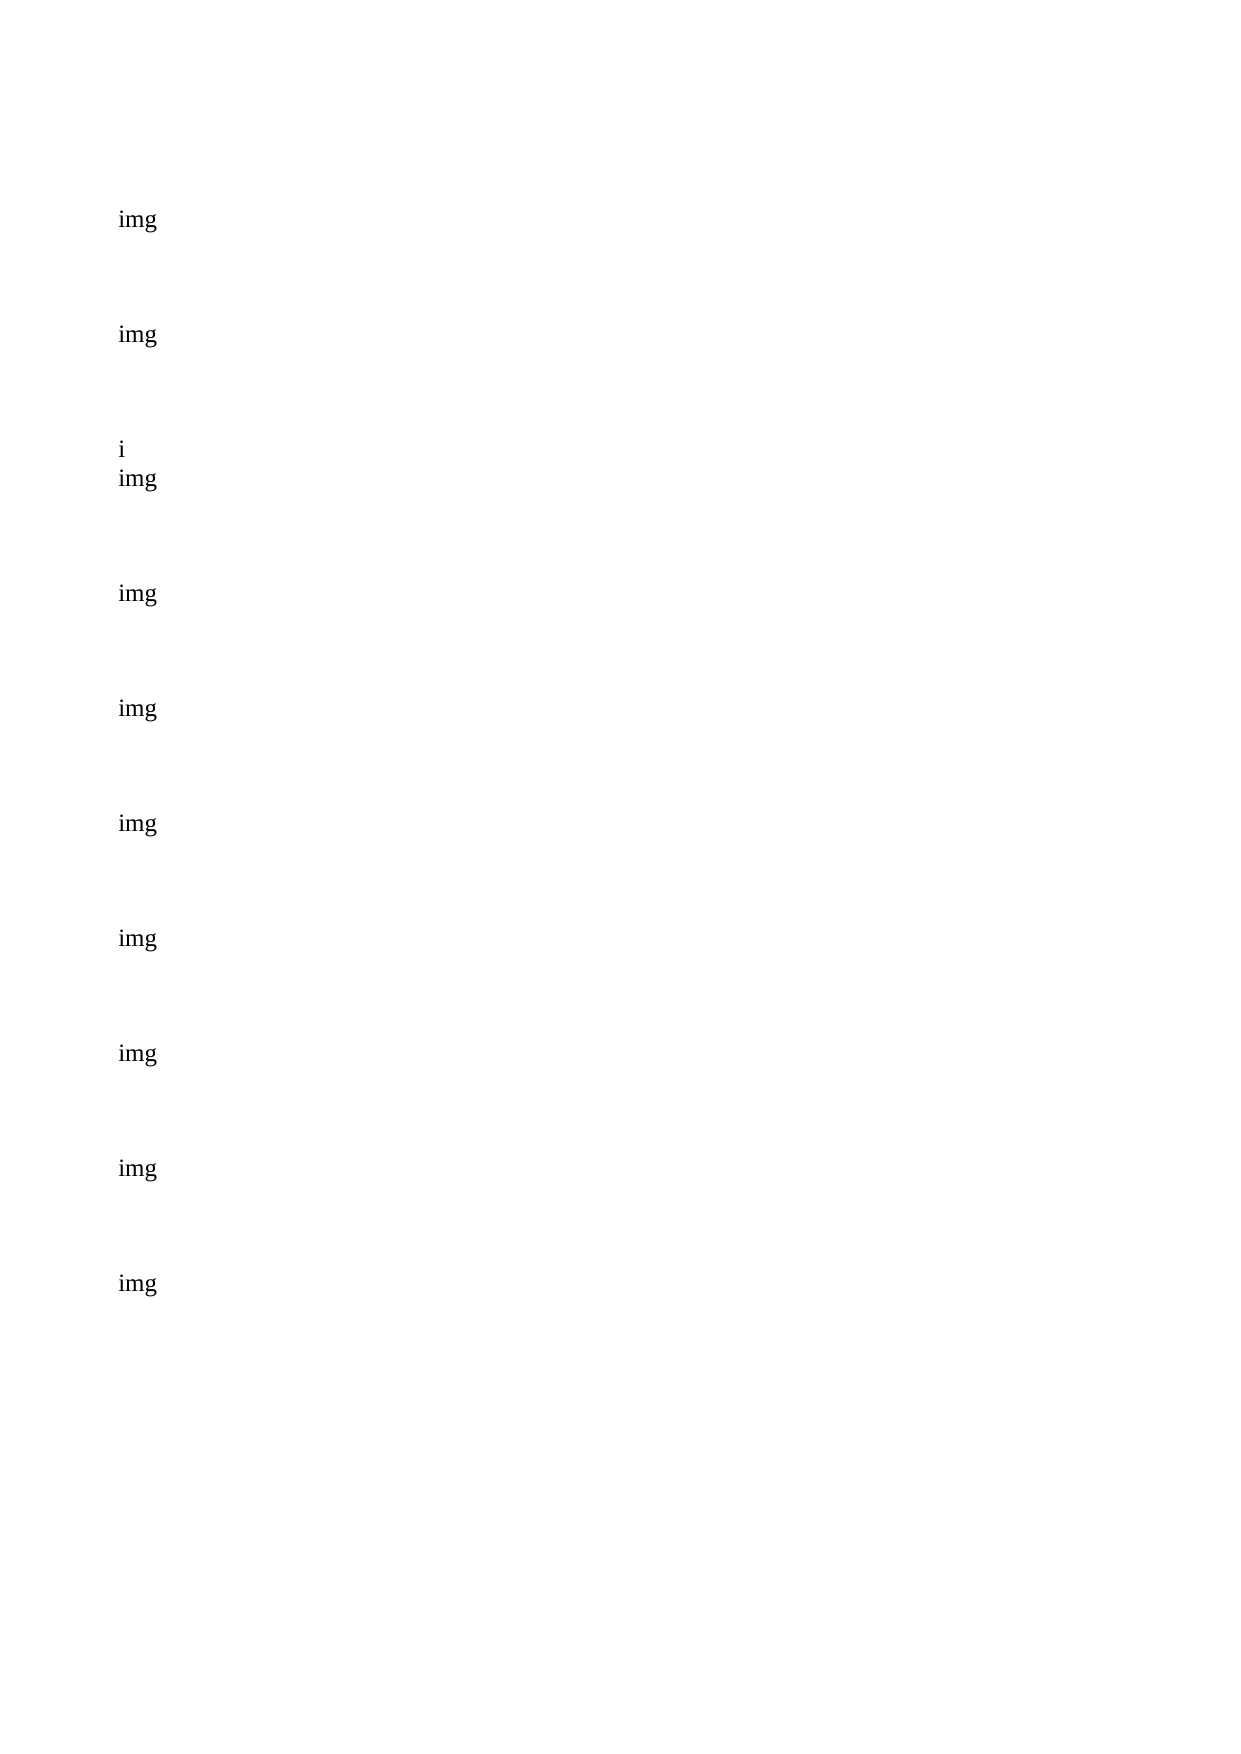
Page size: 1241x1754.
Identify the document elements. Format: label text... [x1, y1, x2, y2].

text img [118, 578, 1122, 607]
text img [118, 1153, 1122, 1182]
text img [118, 923, 1122, 952]
text img [118, 463, 1122, 492]
text img [118, 693, 1122, 722]
text img [118, 808, 1122, 837]
text img [118, 1038, 1122, 1067]
text i [118, 434, 1122, 463]
text img [118, 319, 1122, 348]
text img [118, 1268, 1122, 1297]
text img [118, 204, 1122, 233]
